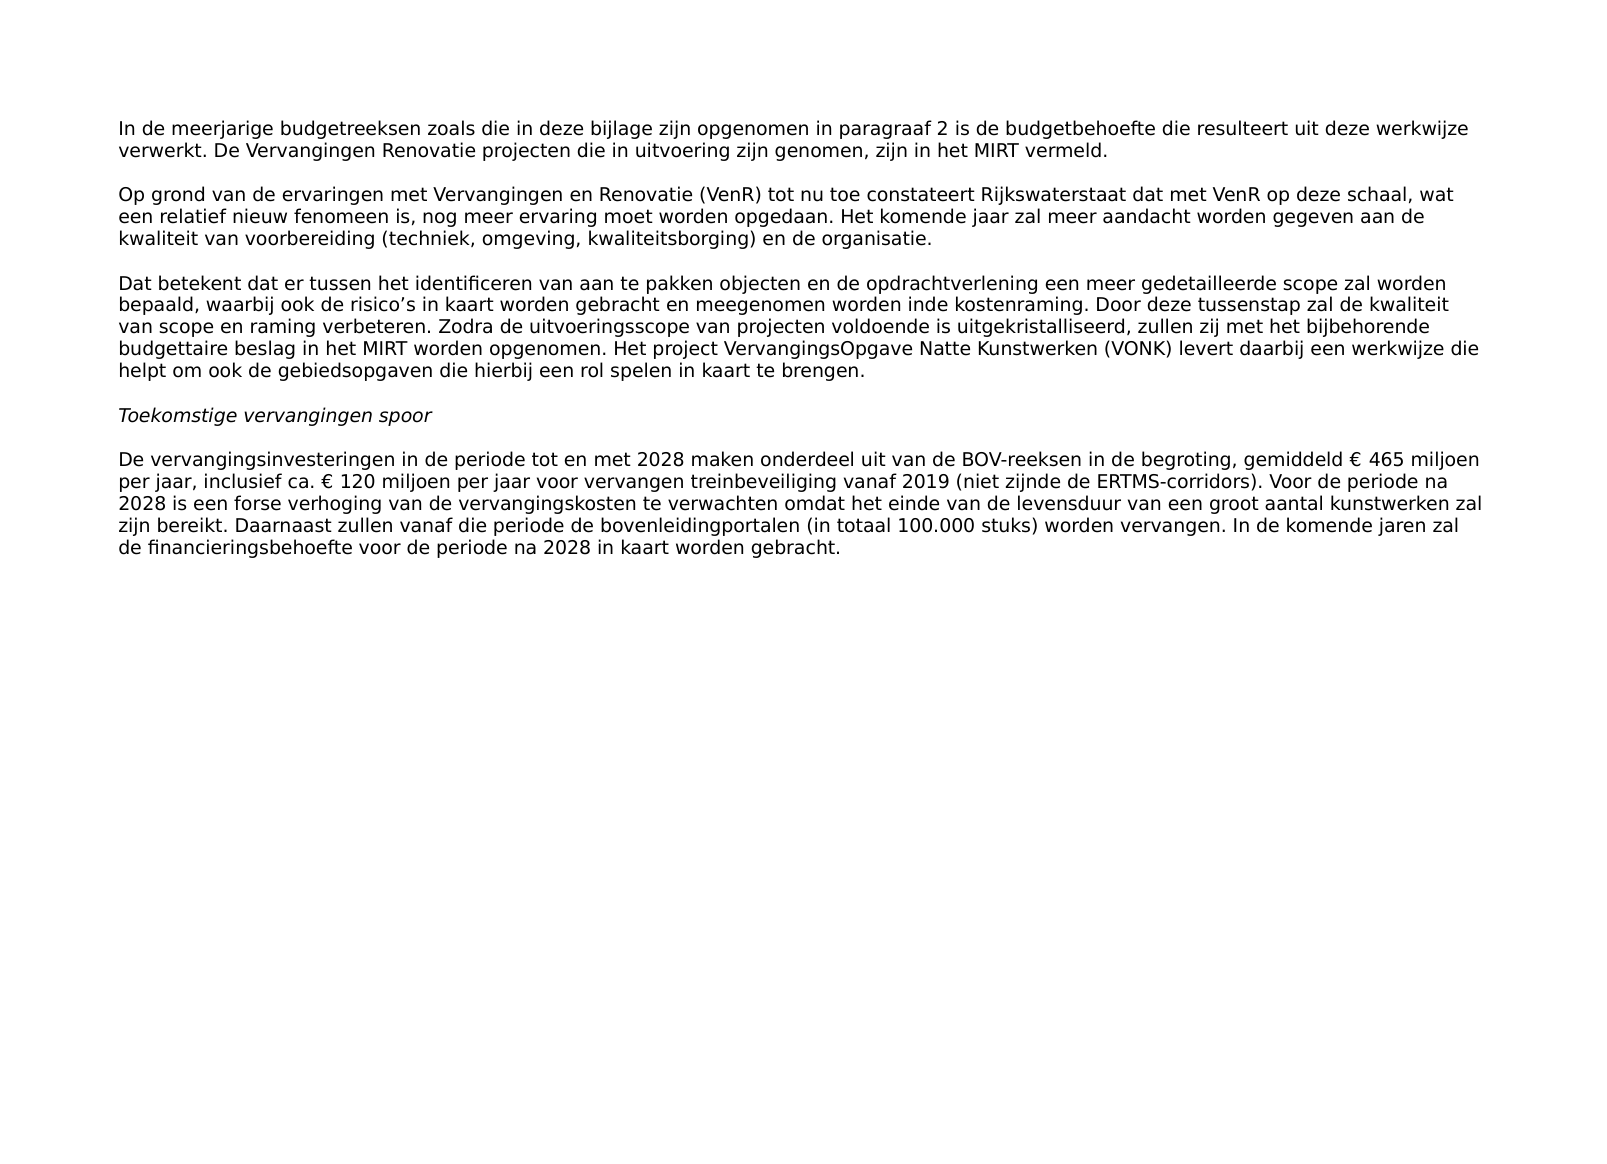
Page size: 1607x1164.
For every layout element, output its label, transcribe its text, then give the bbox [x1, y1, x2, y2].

text Dat betekent dat er tussen het identificeren van aan te pakken objecten en de opdrachtverlening een meer gedetailleerde scope zal worden bepaald, waarbij ook de risico’s in kaart worden gebracht en meegenomen worden inde kostenraming. Door deze tussenstap zal de kwaliteit van scope en raming verbeteren. Zodra de uitvoeringsscope van projecten voldoende is uitgekristalliseerd, zullen zij met het bijbehorende budgettaire beslag in het MIRT worden opgenomen. Het project VervangingsOpgave Natte Kunstwerken (VONK) levert daarbij een werkwijze die helpt om ook de gebiedsopgaven die hierbij een rol spelen in kaart te brengen. [118, 272, 1488, 382]
text Op grond van de ervaringen met Vervangingen en Renovatie (VenR) tot nu toe constateert Rijkswaterstaat dat met VenR op deze schaal, wat een relatief nieuw fenomeen is, nog meer ervaring moet worden opgedaan. Het komende jaar zal meer aandacht worden gegeven aan de kwaliteit van voorbereiding (techniek, omgeving, kwaliteitsborging) en de organisatie. [118, 184, 1488, 250]
text In de meerjarige budgetreeksen zoals die in deze bijlage zijn opgenomen in paragraaf 2 is de budgetbehoefte die resulteert uit deze werkwijze verwerkt. De Vervangingen Renovatie projecten die in uitvoering zijn genomen, zijn in het MIRT vermeld. [118, 118, 1488, 162]
text De vervangingsinvesteringen in de periode tot en met 2028 maken onderdeel uit van de BOV-reeksen in de begroting, gemiddeld € 465 miljoen per jaar, inclusief ca. € 120 miljoen per jaar voor vervangen treinbeveiliging vanaf 2019 (niet zijnde de ERTMS-corridors). Voor de periode na 2028 is een forse verhoging van de vervangingskosten te verwachten omdat het einde van de levensduur van een groot aantal kunstwerken zal zijn bereikt. Daarnaast zullen vanaf die periode de bovenleidingportalen (in totaal 100.000 stuks) worden vervangen. In de komende jaren zal de financieringsbehoefte voor de periode na 2028 in kaart worden gebracht. [118, 449, 1488, 558]
subtitle Toekomstige vervangingen spoor [118, 404, 1488, 426]
